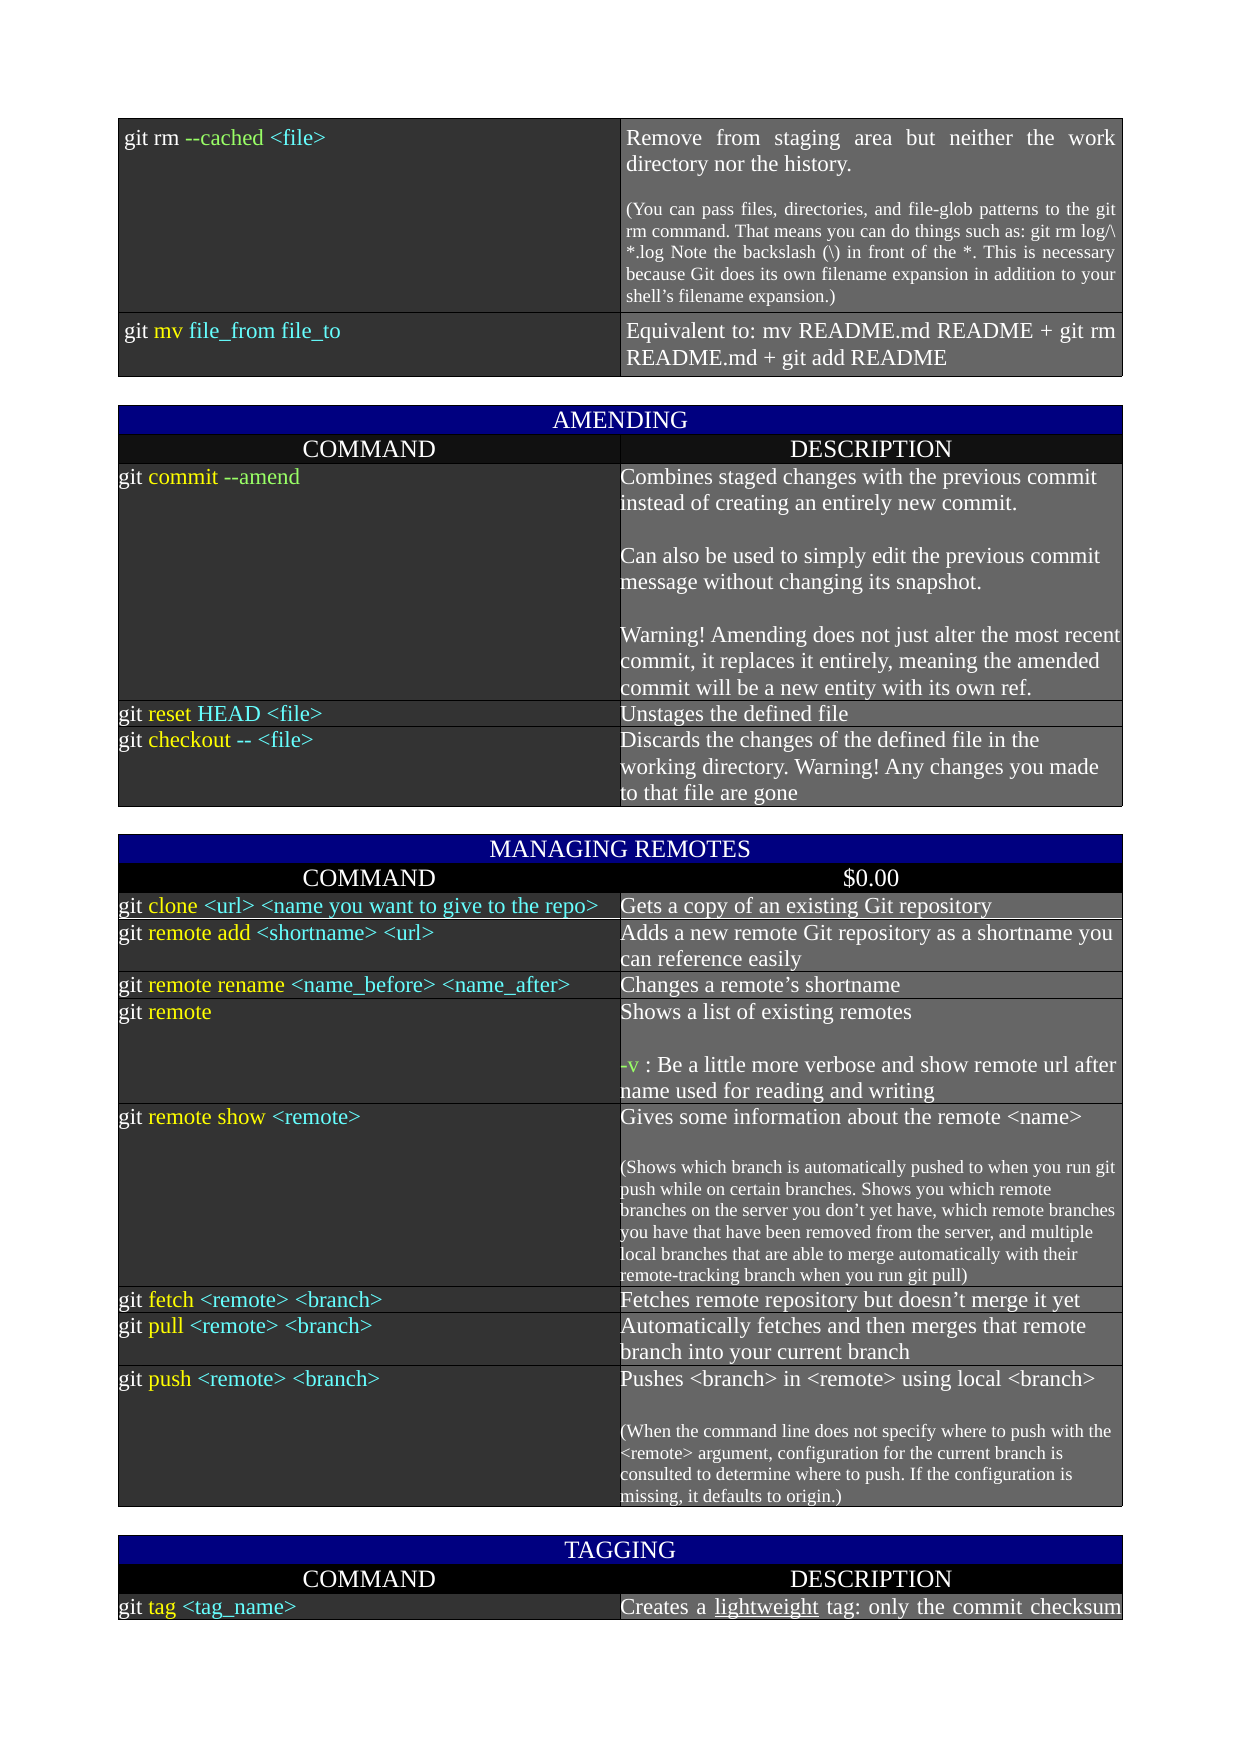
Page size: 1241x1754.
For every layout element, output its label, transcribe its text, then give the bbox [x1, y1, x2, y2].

table_cell Unstages the defined file [621, 701, 1122, 726]
table_header TAGGING [119, 1536, 1122, 1564]
table_cell Automatically fetches and then merges that remote branch into your current branch [621, 1313, 1122, 1365]
table_header MANAGING REMOTES [119, 835, 1122, 863]
table_cell git commit --amend [119, 464, 620, 700]
table_cell Shows a list of existing remotes -v : Be a little more verbose and show remote url after name used for reading and writing [621, 999, 1122, 1103]
table_cell Discards the changes of the defined file in the working directory. Warning! Any changes you made to that file are gone [621, 727, 1122, 806]
table_cell Combines staged changes with the previous commit instead of creating an entirely new commit. Can also be used to simply edit the previous commit message without changing its snapshot. Warning! Amending does not just alter the most recent commit, it replaces it entirely, meaning the amended commit will be a new entity with its own ref. [621, 464, 1122, 700]
table_cell Fetches remote repository but doesn’t merge it yet [621, 1287, 1122, 1312]
table_cell DESCRIPTION [621, 435, 1122, 463]
table_cell git remote add <shortname> <url> [119, 920, 620, 971]
table_cell Gives some information about the remote <name> (Shows which branch is automatically pushed to when you run git push while on certain branches. Shows you which remote branches on the server you don’t yet have, which remote branches you have that have been removed from the server, and multiple local branches that are able to merge automatically with their remote-tracking branch when you run git pull) [621, 1104, 1122, 1286]
table_cell git reset HEAD <file> [119, 701, 620, 726]
table_cell git remote [119, 999, 620, 1103]
table_cell git clone <url> <name you want to give to the repo> [119, 893, 620, 918]
table_cell git tag <tag_name> [119, 1594, 620, 1619]
table_cell COMMAND [119, 1565, 620, 1593]
table_cell git mv file_from file_to [119, 313, 620, 376]
table_cell Adds a new remote Git repository as a shortname you can reference easily [621, 920, 1122, 971]
table_cell git remote show <remote> [119, 1104, 620, 1286]
table_cell git remote rename <name_before> <name_after> [119, 972, 620, 998]
table_cell Equivalent to: mv README.md README + git rm README.md + git add README [621, 313, 1122, 376]
table_cell git fetch <remote> <branch> [119, 1287, 620, 1312]
table_cell git pull <remote> <branch> [119, 1313, 620, 1365]
table_cell git checkout -- <file> [119, 727, 620, 806]
table_cell Gets a copy of an existing Git repository [621, 893, 1122, 918]
table_cell git push <remote> <branch> [119, 1366, 620, 1506]
table_cell Remove from staging area but neither the work directory nor the history. (You can pass files, directories, and file-glob patterns to the git rm command. That means you can do things such as: git rm log/\*.log Note the backslash (\) in front of the *. This is necessary because Git does its own filename expansion in addition to your shell’s filename expansion.) [621, 119, 1122, 312]
table_header AMENDING [119, 406, 1122, 434]
table_cell COMMAND [119, 435, 620, 463]
table_cell Pushes <branch> in <remote> using local <branch> (When the command line does not specify where to push with the <remote> argument, configuration for the current branch is consulted to determine where to push. If the configuration is missing, it defaults to origin.) [621, 1366, 1122, 1506]
table_cell COMMAND [119, 864, 620, 892]
table_cell $0.00 [621, 864, 1122, 892]
table_cell git rm --cached <file> [119, 119, 620, 312]
table_cell DESCRIPTION [621, 1565, 1122, 1593]
table_cell Changes a remote’s shortname [621, 972, 1122, 998]
